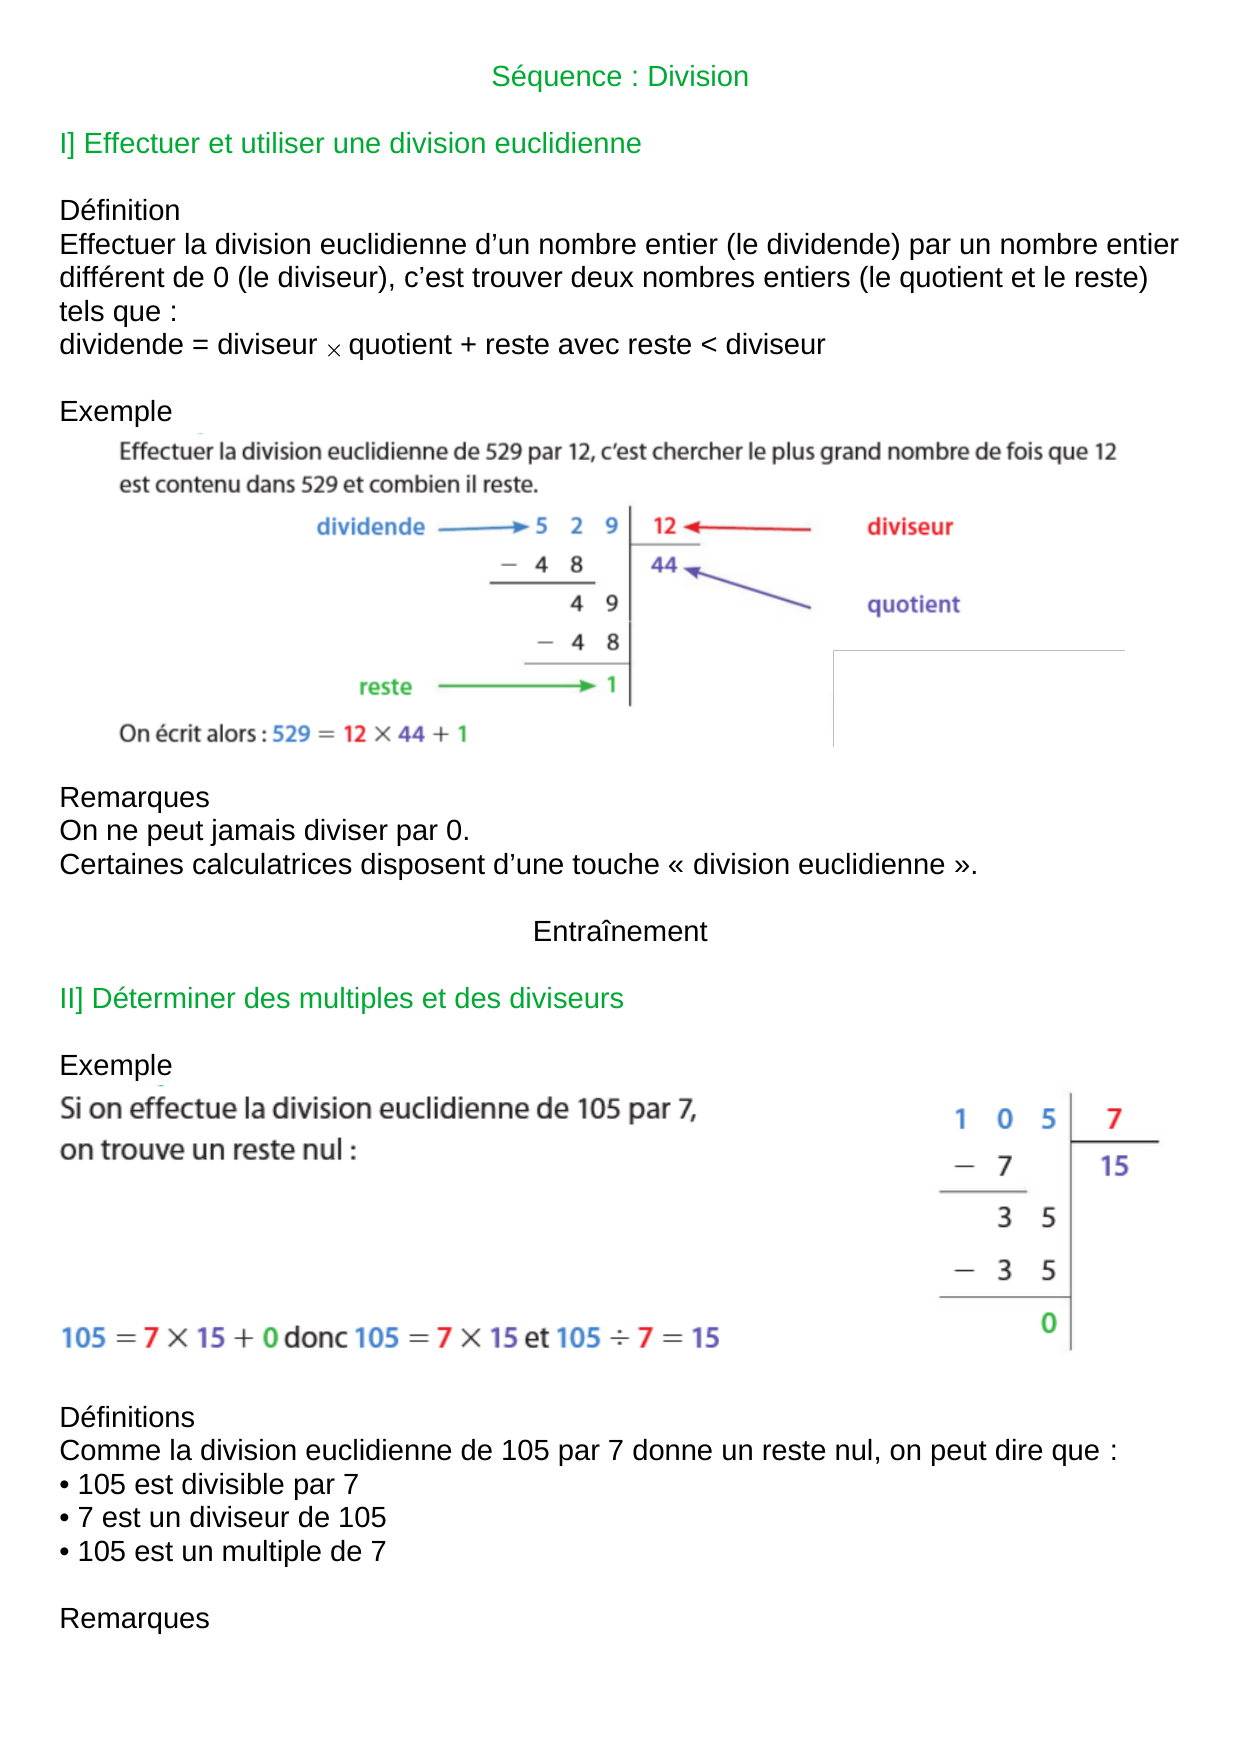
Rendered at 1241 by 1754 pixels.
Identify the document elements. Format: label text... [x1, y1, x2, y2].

text On ne peut jamais diviser par 0. [59, 813, 1181, 847]
text Remarques [59, 1601, 1181, 1634]
text Comme la division euclidienne de 105 par 7 donne un reste nul, on peut dire que : [59, 1433, 1181, 1467]
text Définitions [59, 1400, 1181, 1433]
text • 105 est divisible par 7 [59, 1467, 1181, 1500]
text dividende = diviseur quotient + reste avec reste < diviseur [59, 327, 1181, 361]
text Séquence : Division [59, 59, 1181, 93]
text II] Déterminer des multiples et des diviseurs [59, 981, 1181, 1015]
picture [50, 1085, 1173, 1367]
text Effectuer la division euclidienne d’un nombre entier (le dividende) par un nombre entier différent de 0 (le diviseur), c’est trouver deux nombres entiers (le quotient et le reste) tels que : [59, 227, 1181, 327]
text Exemple [59, 394, 1181, 428]
picture [115, 433, 1125, 747]
text I] Effectuer et utiliser une division euclidienne [59, 126, 1181, 160]
text Remarques [59, 780, 1181, 813]
text Certaines calculatrices disposent d’une touche « division euclidienne ». [59, 847, 1181, 881]
text • 7 est un diviseur de 105 [59, 1500, 1181, 1534]
text Exemple [59, 1048, 1181, 1082]
text Définition [59, 193, 1181, 227]
text Entraînement [59, 914, 1181, 948]
text • 105 est un multiple de 7 [59, 1534, 1181, 1567]
